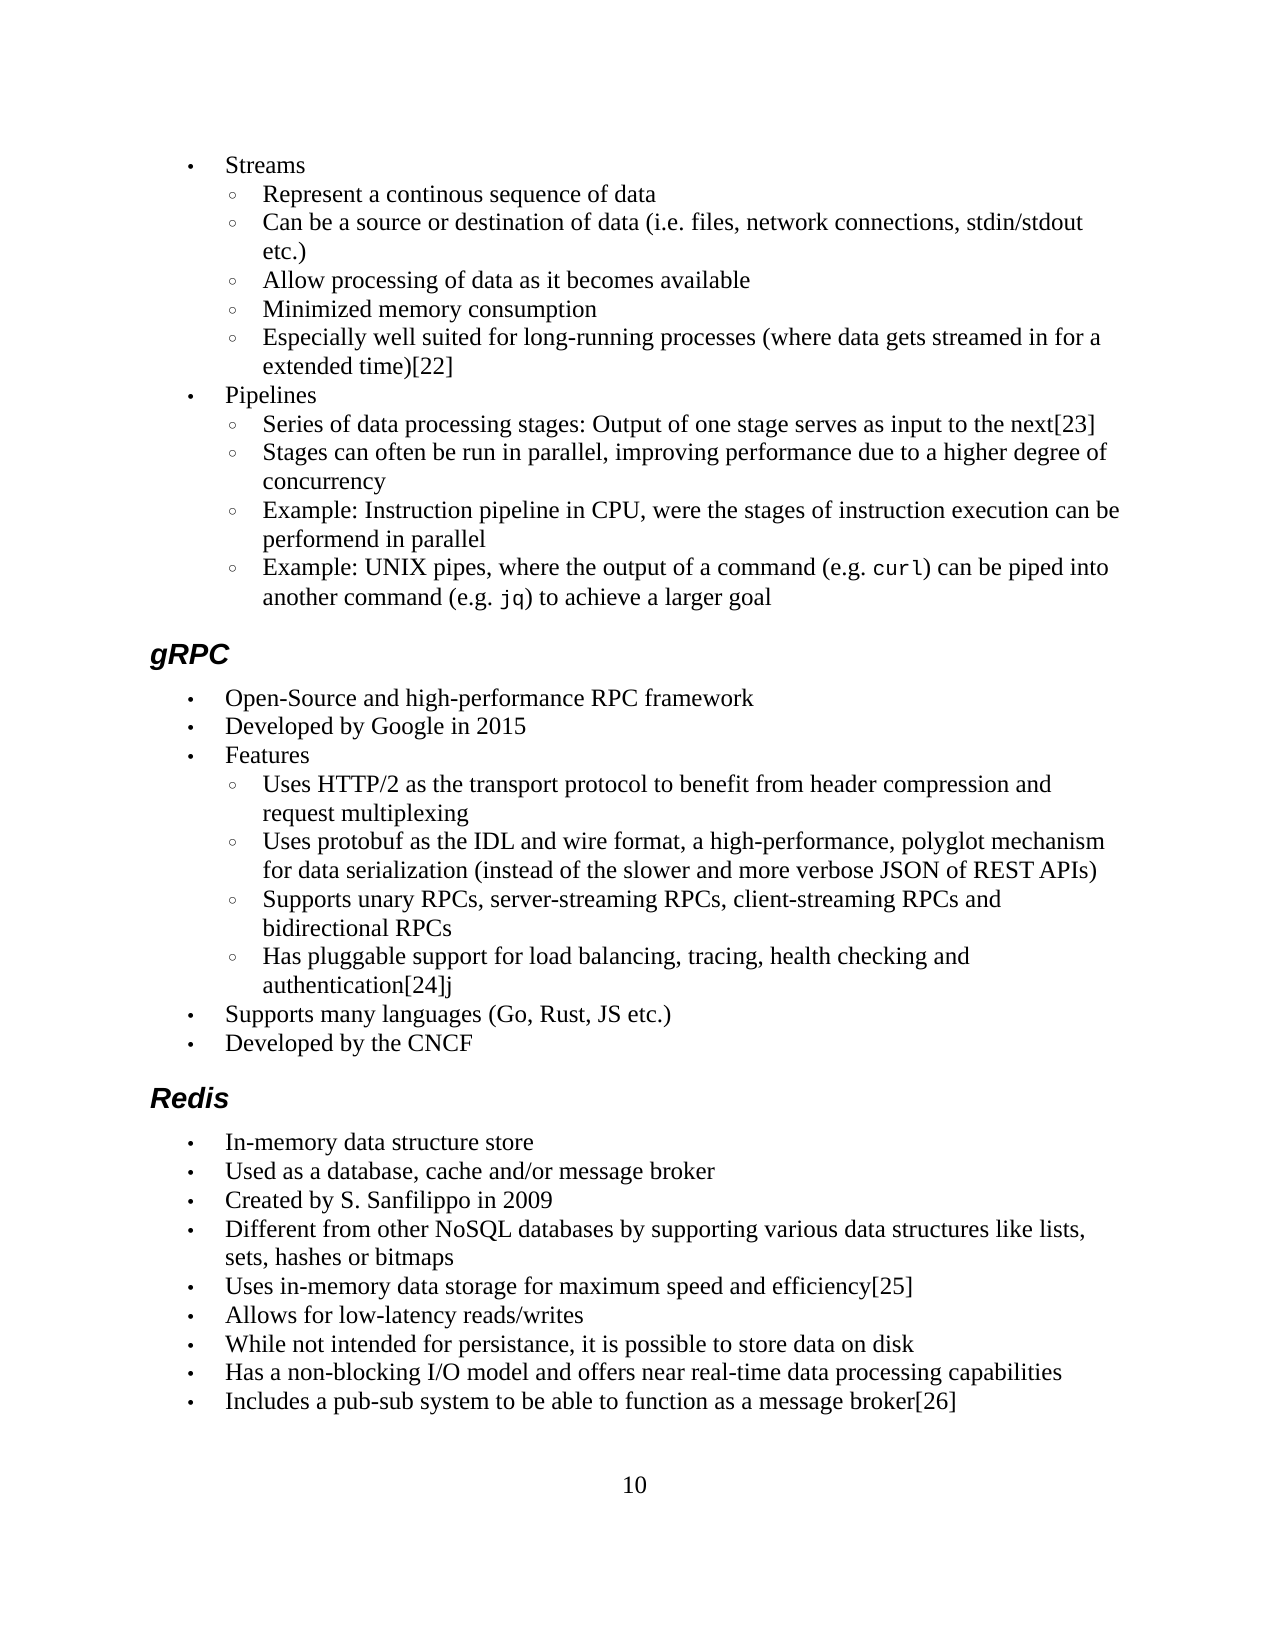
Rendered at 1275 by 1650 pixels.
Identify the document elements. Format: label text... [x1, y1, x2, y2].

list Features [187, 740, 1125, 769]
list Includes a pub-sub system to be able to function as a message broker[26] [187, 1386, 1125, 1415]
subtitle gRPC [150, 637, 1125, 670]
list Especially well suited for long-running processes (where data gets streamed in for a extended time)[22] [225, 322, 1125, 380]
list In-memory data structure store [187, 1127, 1125, 1156]
list Open-Source and high-performance RPC framework [187, 683, 1125, 711]
subtitle Redis [150, 1081, 1125, 1115]
list Uses protobuf as the IDL and wire format, a high-performance, polyglot mechanism for data serialization (instead of the slower and more verbose JSON of REST APIs) [225, 826, 1125, 884]
list Uses in-memory data storage for maximum speed and efficiency[25] [187, 1271, 1125, 1300]
list Allow processing of data as it becomes available [225, 265, 1125, 294]
list Uses HTTP/2 as the transport protocol to benefit from header compression and request multiplexing [225, 769, 1125, 826]
list While not intended for persistance, it is possible to store data on disk [187, 1329, 1125, 1357]
list Series of data processing stages: Output of one stage serves as input to the next[23] [225, 409, 1125, 437]
list Streams [187, 150, 1125, 179]
list Developed by the CNCF [187, 1028, 1125, 1056]
list Supports many languages (Go, Rust, JS etc.) [187, 999, 1125, 1028]
list Created by S. Sanfilippo in 2009 [187, 1185, 1125, 1214]
list Pipelines [187, 380, 1125, 409]
list Used as a database, cache and/or message broker [187, 1156, 1125, 1185]
list Has pluggable support for load balancing, tracing, health checking and authentication[24]j [225, 941, 1125, 999]
list Example: UNIX pipes, where the output of a command (e.g. curl) can be piped into another command (e.g. jq) to achieve a larger goal [225, 552, 1125, 612]
list Allows for low-latency reads/writes [187, 1300, 1125, 1329]
list Example: Instruction pipeline in CPU, were the stages of instruction execution can be performend in parallel [225, 495, 1125, 552]
list Represent a continous sequence of data [225, 179, 1125, 207]
list Developed by Google in 2015 [187, 711, 1125, 740]
list Stages can often be run in parallel, improving performance due to a higher degree of concurrency [225, 437, 1125, 495]
list Minimized memory consumption [225, 294, 1125, 322]
list Has a non-blocking I/O model and offers near real-time data processing capabilities [187, 1357, 1125, 1386]
list Different from other NoSQL databases by supporting various data structures like lists, sets, hashes or bitmaps [187, 1214, 1125, 1271]
list Supports unary RPCs, server-streaming RPCs, client-streaming RPCs and bidirectional RPCs [225, 884, 1125, 941]
list Can be a source or destination of data (i.e. files, network connections, stdin/stdout etc.) [225, 207, 1125, 265]
